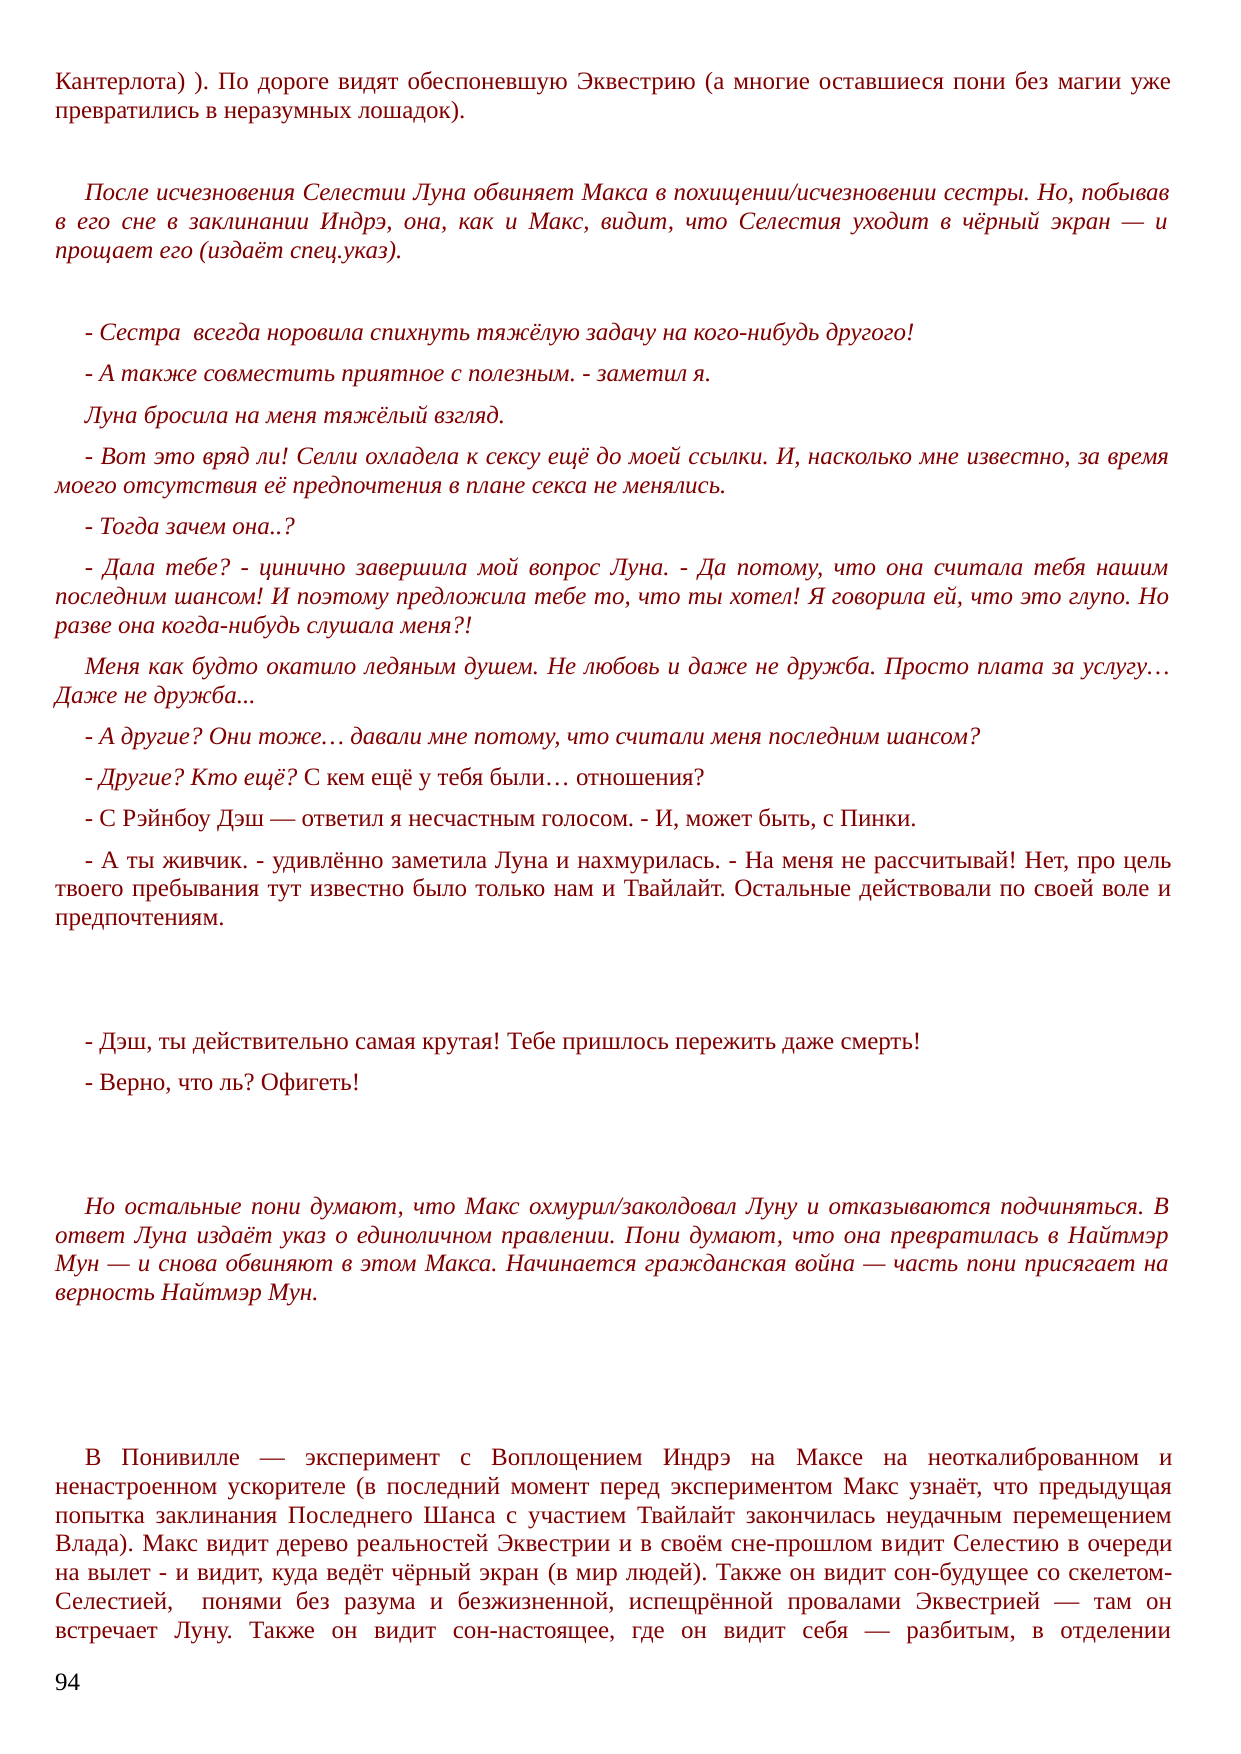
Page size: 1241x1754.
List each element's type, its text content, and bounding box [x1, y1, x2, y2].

text После исчезновения Селестии Луна обвиняет Макса в похищении/исчезновении сестры. Но, побывав в его сне в заклинании Индрэ, она, как и Макс, видит, что Селестия уходит в чёрный экран — и прощает его (издаёт спец.указ). [55, 177, 1173, 263]
text Кантерлота) ). По дороге видят обеспоневшую Эквестрию (а многие оставшиеся пони без магии уже превратились в неразумных лошадок). [55, 66, 1173, 123]
text - А ты живчик. - удивлённо заметила Луна и нахмурилась. - На меня не рассчитывай! Нет, про цель твоего пребывания тут известно было только нам и Твайлайт. Остальные действовали по своей воле и предпочтениям. [55, 845, 1173, 931]
text Но остальные пони думают, что Макс охмурил/заколдовал Луну и отказываются подчиняться. В ответ Луна издаёт указ о единоличном правлении. Пони думают, что она превратилась в Найтмэр Мун — и снова обвиняют в этом Макса. Начинается гражданская война — часть пони присягает на верность Найтмэр Мун. [55, 1191, 1173, 1306]
text - Вот это вряд ли! Селли охладела к сексу ещё до моей ссылки. И, насколько мне известно, за время моего отсутствия её предпочтения в плане секса не менялись. [55, 441, 1173, 498]
text - Дала тебе? - цинично завершила мой вопрос Луна. - Да потому, что она считала тебя нашим последним шансом! И поэтому предложила тебе то, что ты хотел! Я говорила ей, что это глупо. Но разве она когда-нибудь слушала меня?! [55, 552, 1173, 638]
text Луна бросила на меня тяжёлый взгляд. [55, 400, 1173, 428]
text - С Рэйнбоу Дэш — ответил я несчастным голосом. - И, может быть, с Пинки. [55, 803, 1173, 832]
text - Другие? Кто ещё? С кем ещё у тебя были… отношения? [55, 762, 1173, 791]
text - Сестра всегда норовила спихнуть тяжёлую задачу на кого-нибудь другого! [55, 317, 1173, 346]
text В Понивилле — эксперимент с Воплощением Индрэ на Максе на неоткалиброванном и ненастроенном ускорителе (в последний момент перед экспериментом Макс узнаёт, что предыдущая попытка заклинания Последнего Шанса с участием Твайлайт закончилась неудачным перемещением Влада). Макс видит дерево реальностей Эквестрии и в своём сне-прошлом видит Селестию в очереди на вылет - и видит, куда ведёт чёрный экран (в мир людей). Также он видит сон-будущее со скелетом-Селестией, понями без разума и безжизненной, испещрённой провалами Эквестрией — там он встречает Луну. Также он видит сон-настоящее, где он видит себя — разбитым, в отделении [55, 1442, 1173, 1643]
text - Верно, что ль? Офигеть! [55, 1067, 1173, 1096]
text - А другие? Они тоже… давали мне потому, что считали меня последним шансом? [55, 721, 1173, 750]
text - Тогда зачем она..? [55, 511, 1173, 540]
text - Дэш, ты действительно самая крутая! Тебе пришлось пережить даже смерть! [55, 1026, 1173, 1055]
text Меня как будто окатило ледяным душем. Не любовь и даже не дружба. Просто плата за услугу… Даже не дружба... [55, 651, 1173, 708]
text - А также совместить приятное с полезным. - заметил я. [55, 358, 1173, 387]
